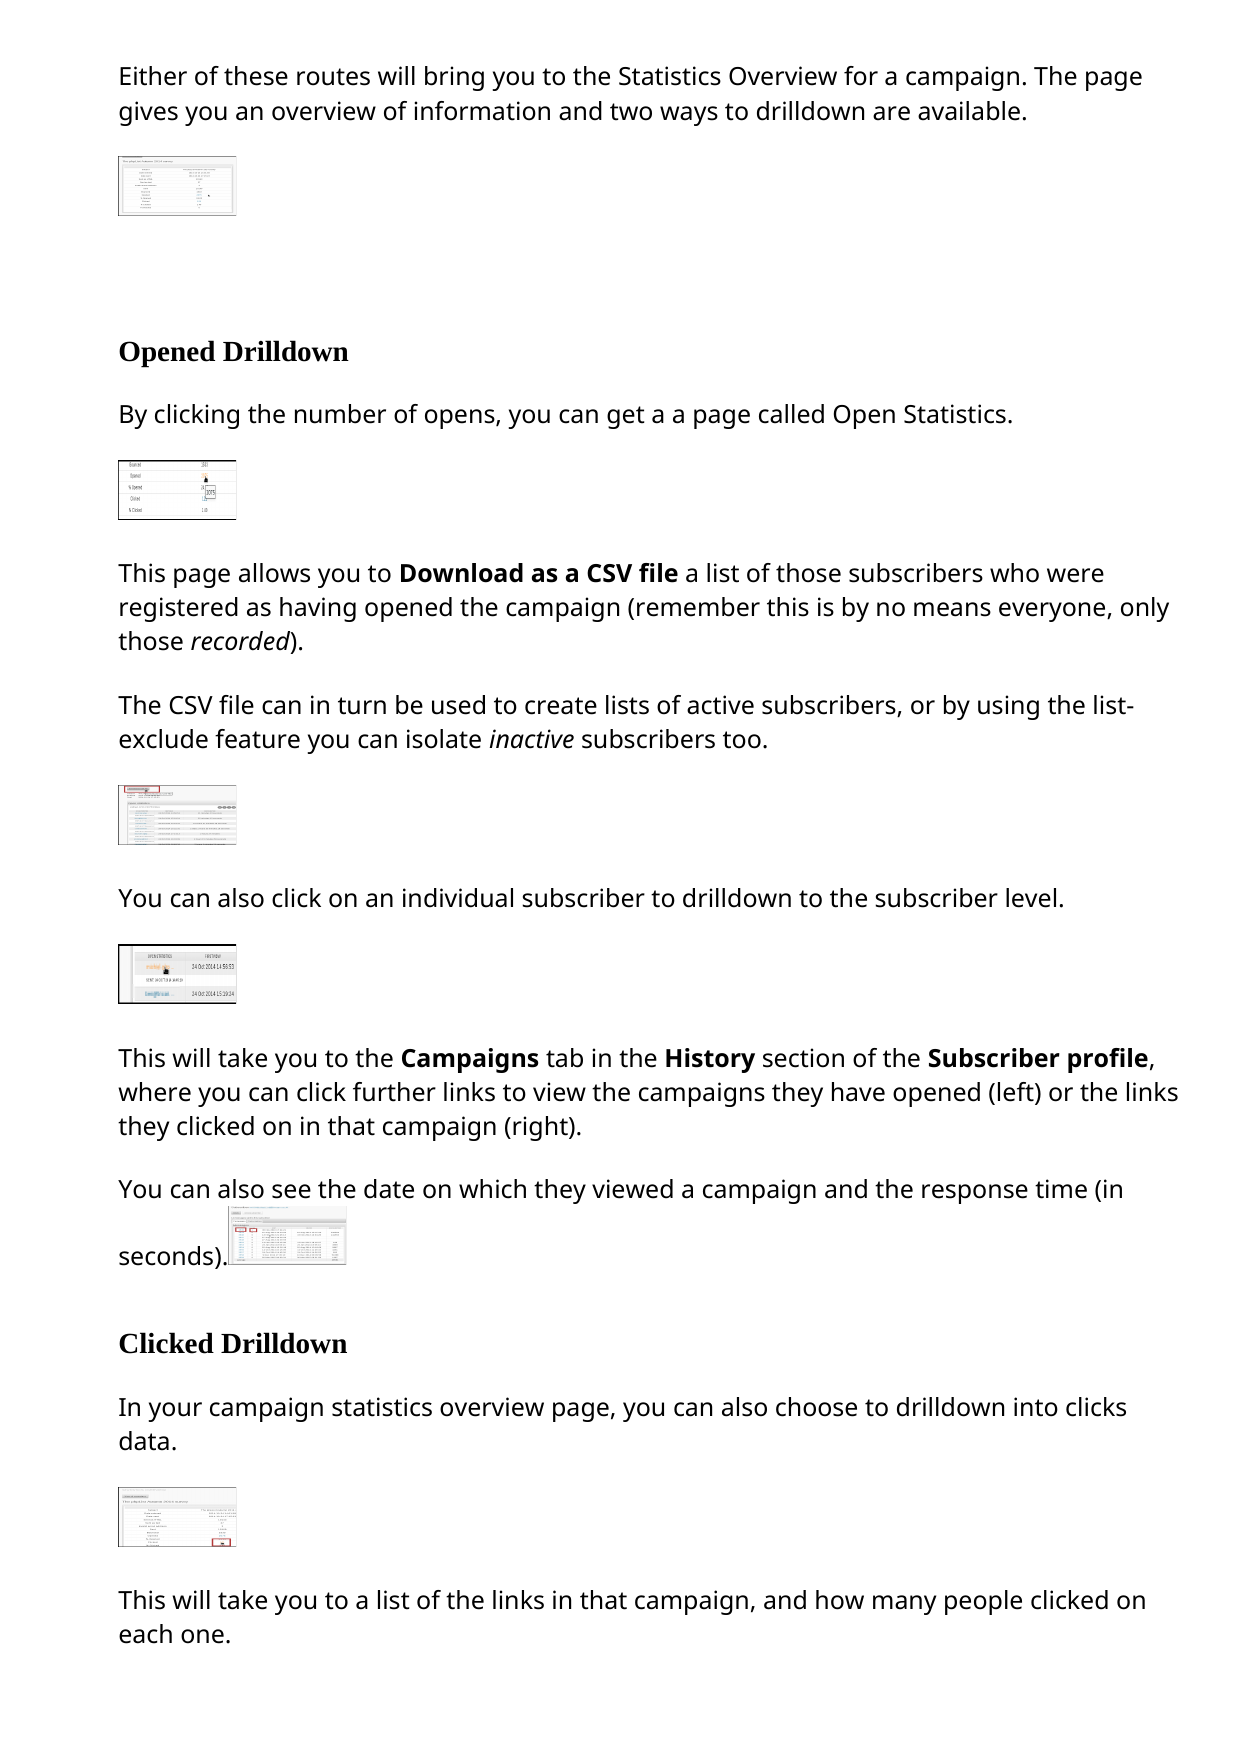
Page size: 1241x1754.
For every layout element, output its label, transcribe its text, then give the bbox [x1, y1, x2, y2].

text You can also click on an individual subscriber to drilldown to the subscriber level. [118, 881, 1181, 915]
text Either of these routes will bring you to the Statistics Overview for a campaign. The page gives you an overview of information and two ways to drilldown are available. [118, 59, 1181, 127]
picture [118, 1487, 237, 1547]
text This will take you to a list of the links in that campaign, and how many people clicked on each one. [118, 1583, 1181, 1651]
subtitle Opened Drilldown [118, 334, 1181, 367]
picture [228, 1206, 347, 1265]
text You can also see the date on which they viewed a campaign and the response time (in seconds). [118, 1172, 1181, 1272]
picture [118, 460, 237, 520]
text In your campaign statistics overview page, you can also choose to drilldown into clicks data. [118, 1390, 1181, 1458]
text By clicking the number of opens, you can get a a page called Open Statistics. [118, 397, 1181, 431]
picture [118, 785, 237, 845]
text This will take you to the Campaigns tab in the History section of the Subscriber profile, where you can click further links to view the campaigns they have opened (left) or the links they clicked on in that campaign (right). [118, 1040, 1181, 1142]
subtitle Clicked Drilldown [118, 1327, 1181, 1360]
picture [118, 156, 237, 216]
text The CSV file can in turn be used to create lists of active subscribers, or by using the list-exclude feature you can isolate inactive subscribers too. [118, 688, 1181, 756]
text This page allows you to Download as a CSV file a list of those subscribers who were registered as having opened the campaign (remember this is by no means everyone, only those recorded). [118, 556, 1181, 658]
picture [118, 944, 237, 1004]
